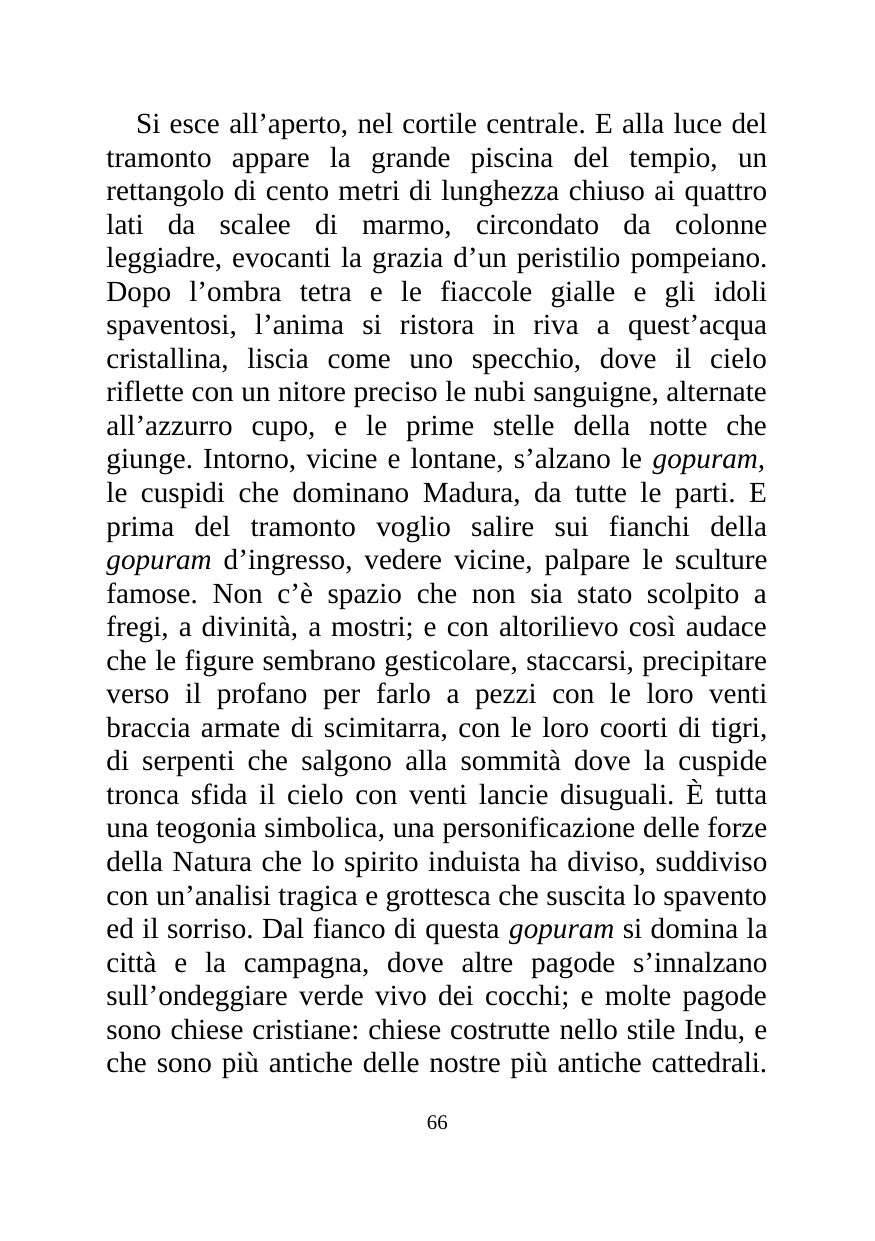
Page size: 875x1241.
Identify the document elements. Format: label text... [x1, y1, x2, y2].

text Si esce all’aperto, nel cortile centrale. E alla luce del tramonto appare la grande piscina del tempio, un rettangolo di cento metri di lunghezza chiuso ai quattro lati da scalee di marmo, circondato da colonne leggiadre, evocanti la grazia d’un peristilio pompeiano. Dopo l’ombra tetra e le fiaccole gialle e gli idoli spaventosi, l’anima si ristora in riva a quest’acqua cristallina, liscia come uno specchio, dove il cielo riflette con un nitore preciso le nubi sanguigne, alternate all’azzurro cupo, e le prime stelle della notte che giunge. Intorno, vicine e lontane, s’alzano le gopuram, le cuspidi che dominano Madura, da tutte le parti. E prima del tramonto voglio salire sui fianchi della gopuram d’ingresso, vedere vicine, palpare le sculture famose. Non c’è spazio che non sia stato scolpito a fregi, a divinità, a mostri; e con altorilievo così audace che le figure sembrano gesticolare, staccarsi, precipitare verso il profano per farlo a pezzi con le loro venti braccia armate di scimitarra, con le loro coorti di tigri, di serpenti che salgono alla sommità dove la cuspide tronca sfida il cielo con venti lancie disuguali. È tutta una teogonia simbolica, una personificazione delle forze della Natura che lo spirito induista ha diviso, suddiviso con un’analisi tragica e grottesca che suscita lo spavento ed il sorriso. Dal fianco di questa gopuram si domina la città e la campagna, dove altre pagode s’innalzano sull’ondeggiare verde vivo dei cocchi; e molte pagode sono chiese cristiane: chiese costrutte nello stile Indu, e che sono più antiche delle nostre più antiche cattedrali. [106, 106, 768, 1079]
